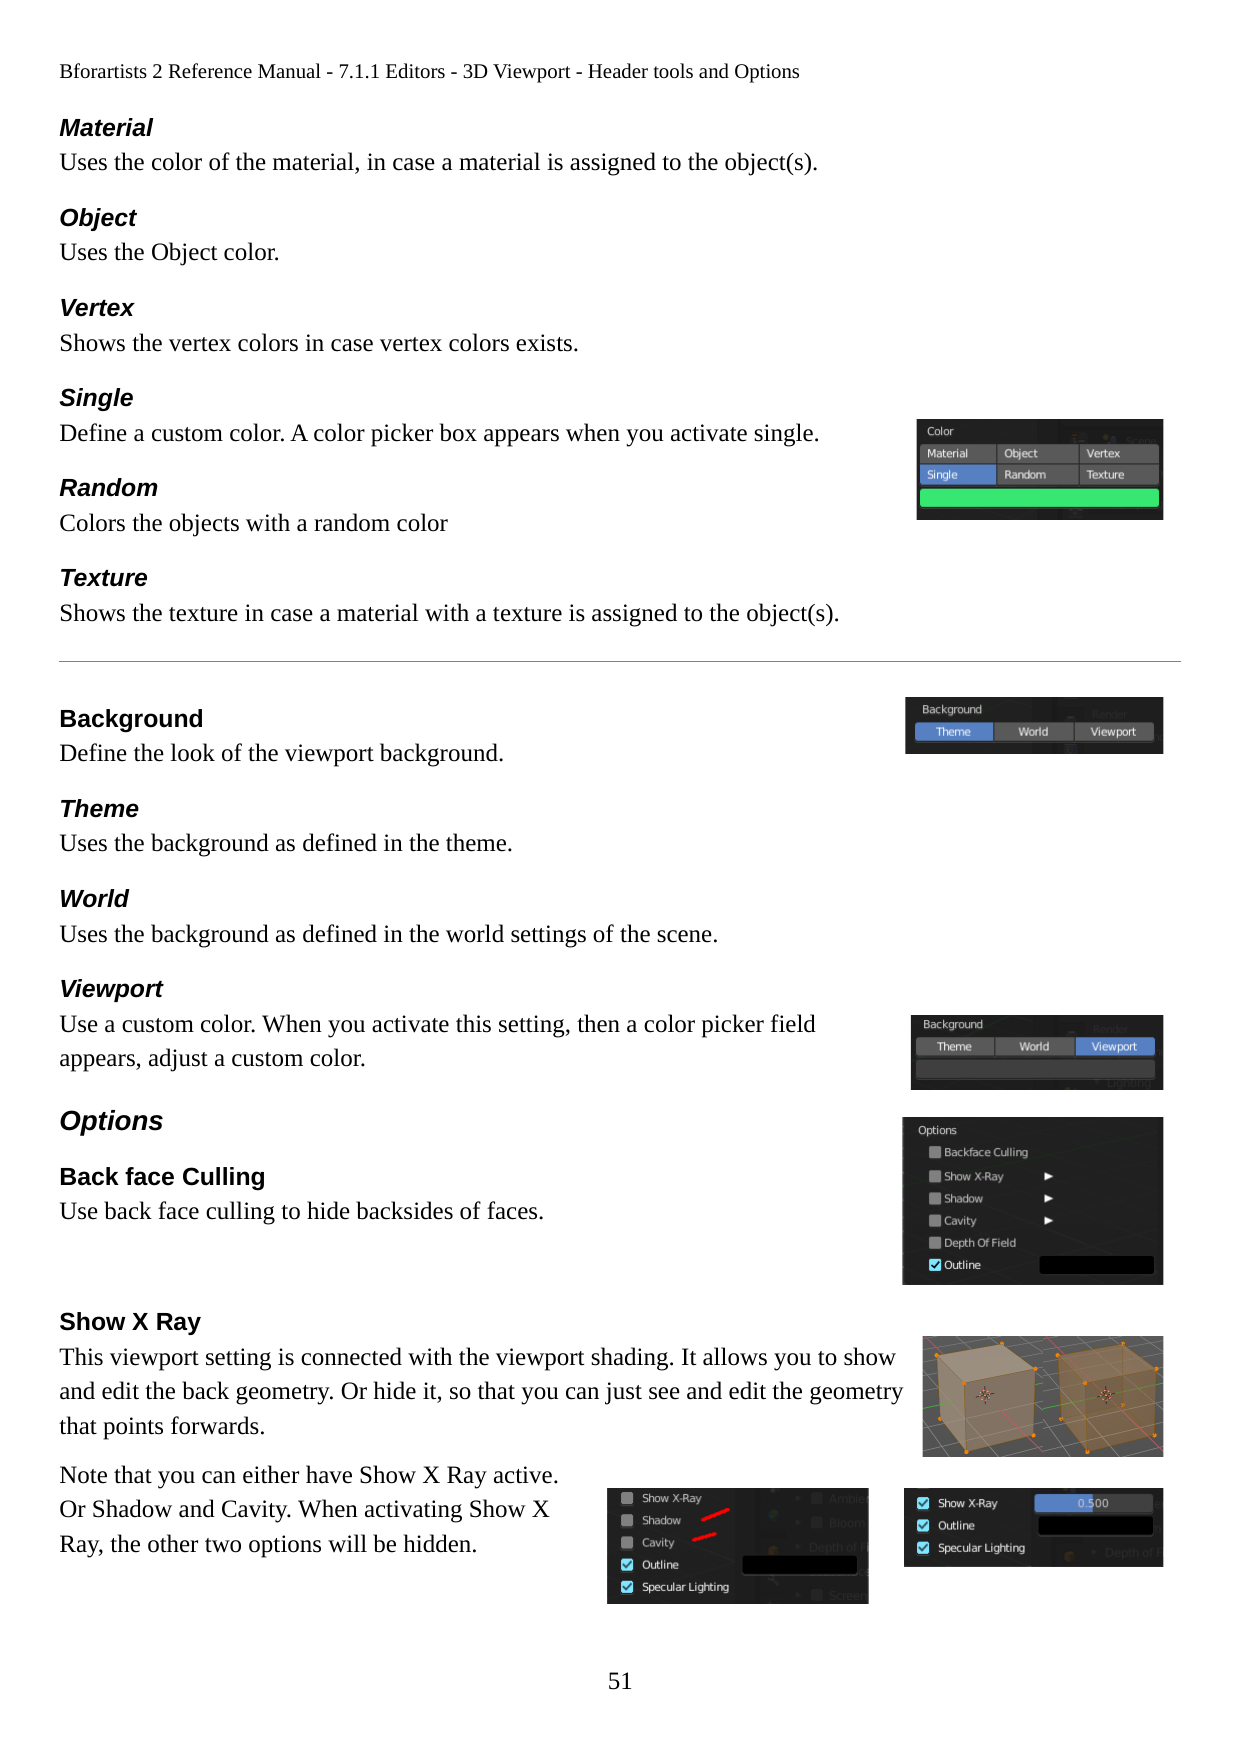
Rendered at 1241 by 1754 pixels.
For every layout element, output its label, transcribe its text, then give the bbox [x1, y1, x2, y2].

text Shows the texture in case a material with a texture is assigned to the object(s). [59, 598, 1181, 627]
subtitle Viewport [59, 974, 1181, 1002]
subtitle Theme [59, 794, 1181, 822]
text Use back face culling to hide backsides of faces. [59, 1196, 902, 1225]
subtitle Background [59, 704, 905, 732]
picture [916, 419, 1164, 520]
text Colors the objects with a random color [59, 508, 1181, 537]
subtitle Random [59, 473, 916, 502]
subtitle Back face Culling [59, 1162, 902, 1190]
subtitle Options [59, 1105, 1181, 1137]
subtitle Single [59, 383, 1181, 411]
picture [910, 1015, 1164, 1090]
text Shows the vertex colors in case vertex colors exists. [59, 328, 1181, 356]
text Define a custom color. A color picker box appears when you activate single. [59, 418, 1181, 446]
subtitle World [59, 884, 1181, 912]
subtitle Show X Ray [59, 1307, 1181, 1336]
subtitle [1164, 473, 1181, 502]
subtitle Object [59, 203, 1181, 231]
text Use a custom color. When you activate this setting, then a color picker field appears, adjust a custom color. [59, 1009, 1181, 1072]
picture [902, 1117, 1164, 1285]
subtitle [1164, 1162, 1181, 1190]
subtitle Material [59, 113, 1181, 141]
text Uses the color of the material, in case a material is assigned to the object(s). [59, 147, 1181, 176]
text Uses the background as defined in the world settings of the scene. [59, 919, 1181, 947]
picture [905, 697, 1164, 754]
text Uses the background as defined in the theme. [59, 828, 1181, 857]
text This viewport setting is connected with the viewport shading. It allows you to show and edit the back geometry. Or hide it, so that you can just see and edit the geometry that points forwards. [59, 1342, 922, 1439]
text Uses the Object color. [59, 237, 1181, 266]
picture [922, 1336, 1164, 1457]
text Note that you can either have Show X Ray active. Or Shadow and Cavity. When activating Show X Ray, the other two options will be hidden. [59, 1460, 1181, 1558]
picture [607, 1488, 869, 1604]
subtitle [1164, 704, 1181, 732]
text Define the look of the viewport background. [59, 738, 1181, 767]
picture [904, 1488, 1164, 1567]
subtitle Vertex [59, 293, 1181, 321]
subtitle Texture [59, 563, 1181, 592]
